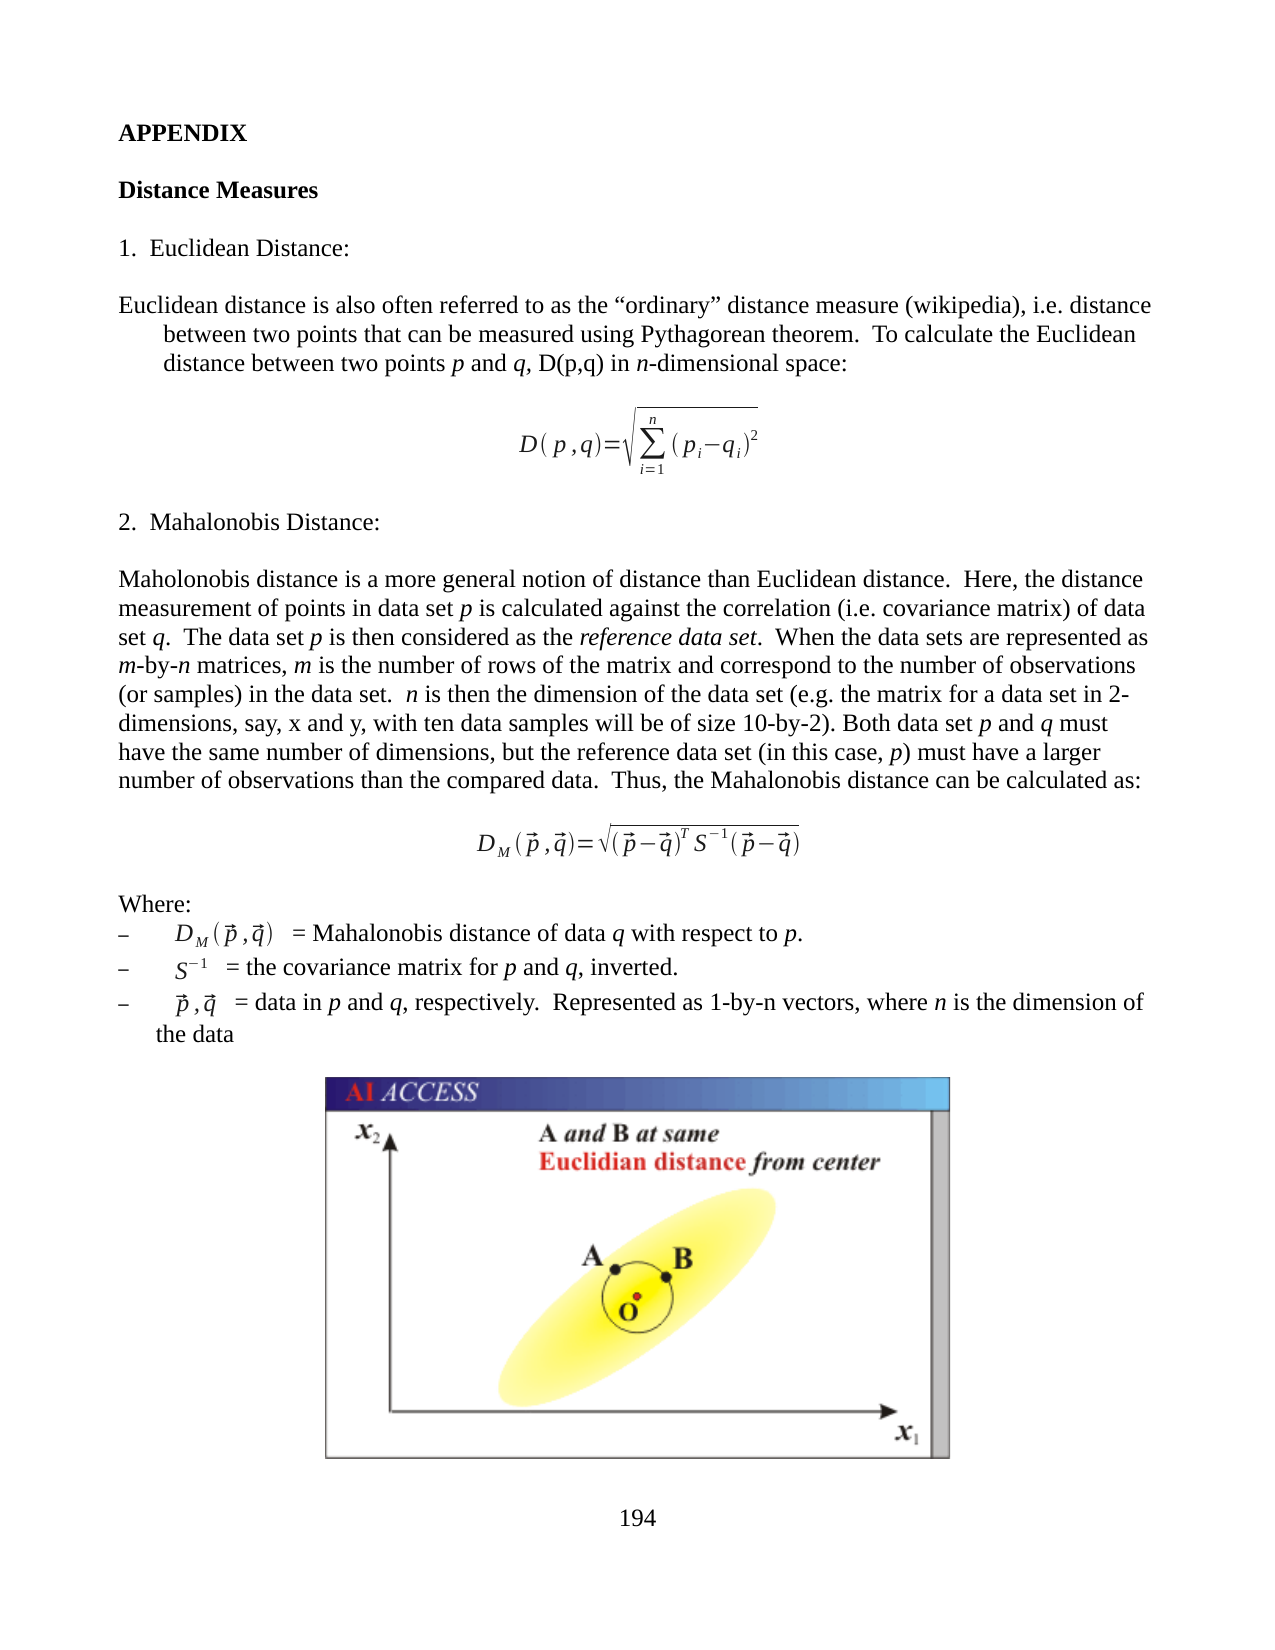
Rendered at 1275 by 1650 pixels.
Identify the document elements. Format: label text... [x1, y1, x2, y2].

text Euclidean distance is also often referred to as the “ordinary” distance measure (wikipedia), i.e. distance between two points that can be measured using Pythagorean theorem. To calculate the Euclidean distance between two points p and q, D(p,q) in n-dimensional space: [118, 291, 1157, 377]
text Distance Measures [118, 176, 1157, 204]
text Where: [118, 889, 1157, 918]
list = data in p and q, respectively. Represented as 1-by-n vectors, where n is the dimension of the data [118, 987, 1157, 1048]
text APPENDIX [118, 118, 1157, 147]
list = the covariance matrix for p and q, inverted. [118, 952, 1157, 987]
text 1. Euclidean Distance: [118, 233, 1157, 262]
list = Mahalonobis distance of data q with respect to p. [118, 918, 1157, 952]
picture [325, 1077, 951, 1459]
text 2. Mahalonobis Distance: [118, 507, 1157, 536]
text Maholonobis distance is a more general notion of distance than Euclidean distance. Here, the distance measurement of points in data set p is calculated against the correlation (i.e. covariance matrix) of data set q. The data set p is then considered as the reference data set. When the data sets are represented as m-by-n matrices, m is the number of rows of the matrix and correspond to the number of observations (or samples) in the data set. n is then the dimension of the data set (e.g. the matrix for a data set in 2-dimensions, say, x and y, with ten data samples will be of size 10-by-2). Both data set p and q must have the same number of dimensions, but the reference data set (in this case, p) must have a larger number of observations than the compared data. Thus, the Mahalonobis distance can be calculated as: [118, 564, 1157, 794]
